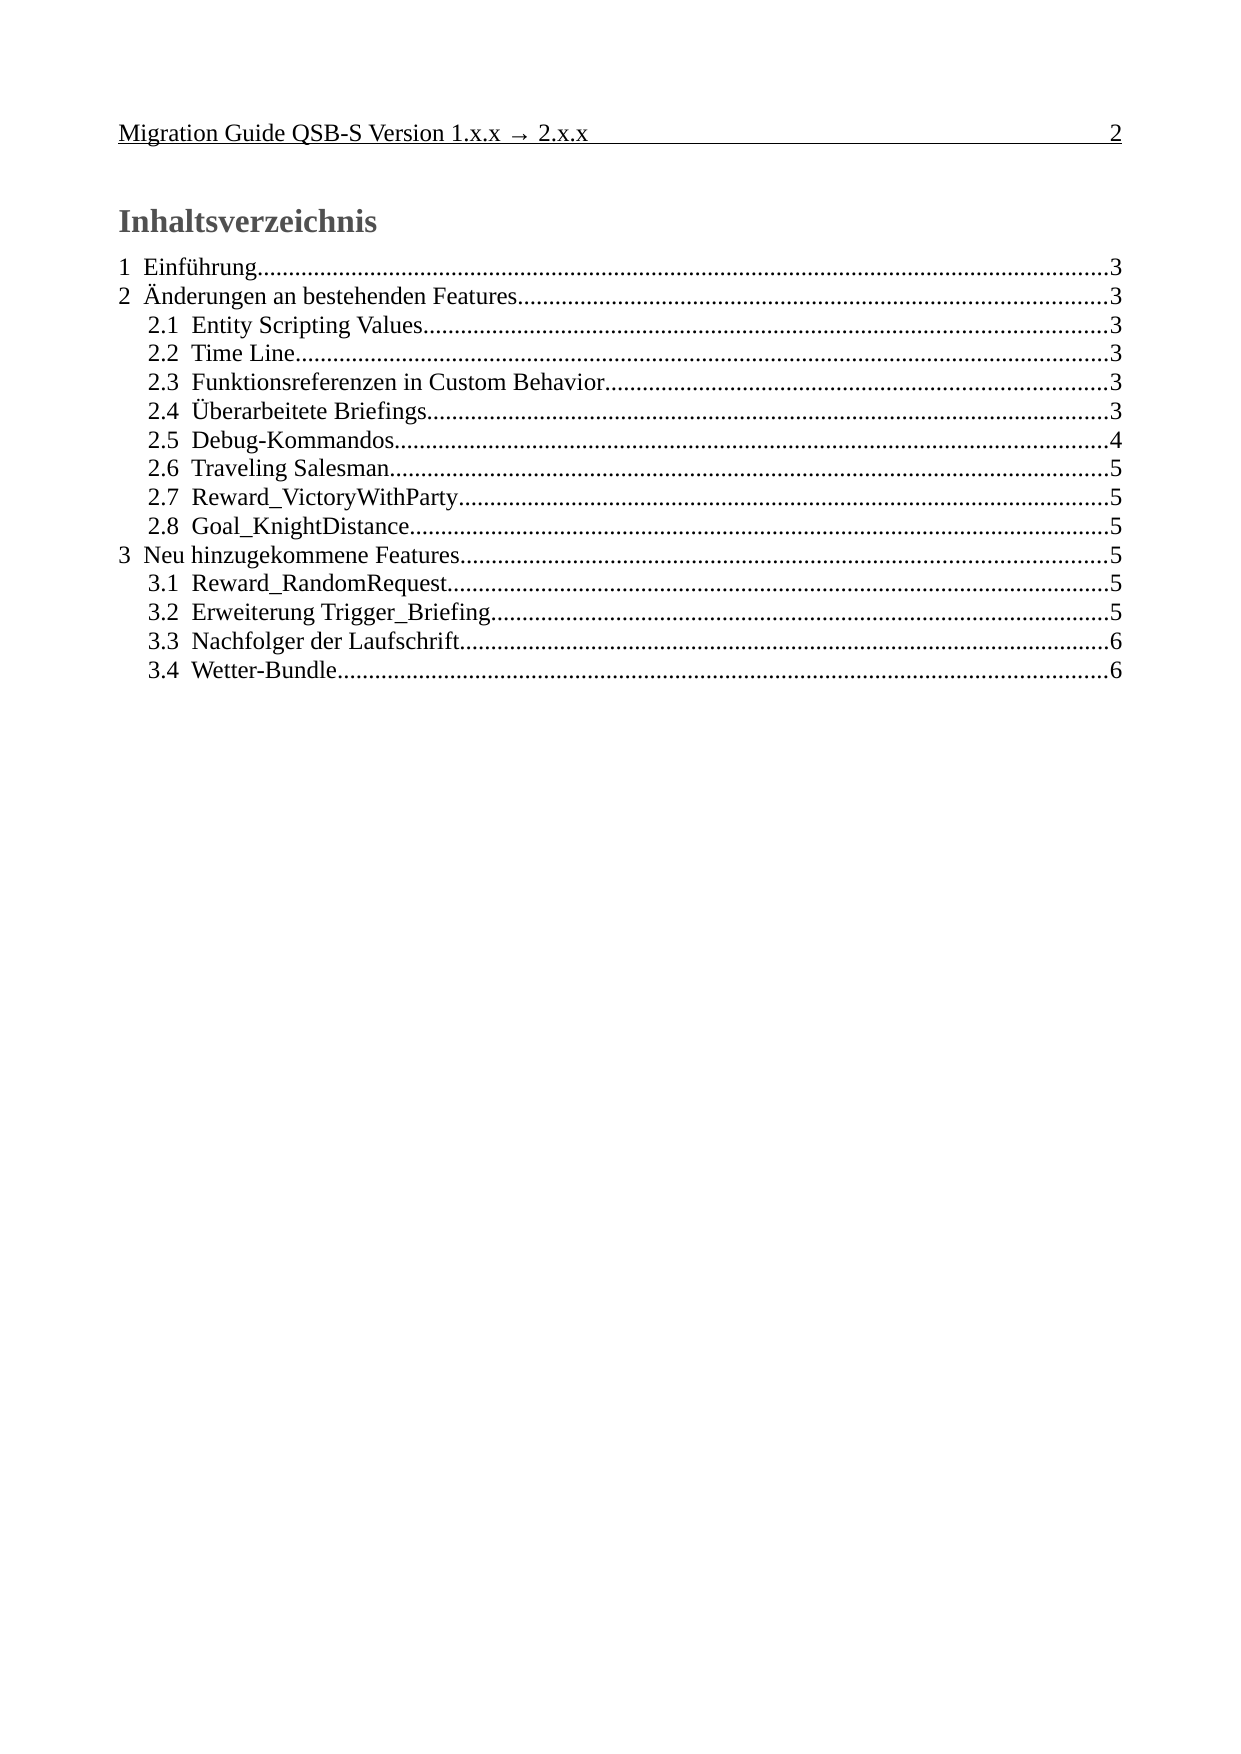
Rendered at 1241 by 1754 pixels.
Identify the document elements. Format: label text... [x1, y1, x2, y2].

text 3.1 Reward_RandomRequest 5 [148, 568, 1122, 597]
text 2.7 Reward_VictoryWithParty 5 [148, 482, 1122, 511]
text 3.2 Erweiterung Trigger_Briefing 5 [148, 597, 1122, 626]
text 2.3 Funktionsreferenzen in Custom Behavior 3 [148, 367, 1122, 396]
text 2.6 Traveling Salesman 5 [148, 453, 1122, 482]
text 3.3 Nachfolger der Laufschrift 6 [148, 626, 1122, 655]
text 2.8 Goal_KnightDistance 5 [148, 511, 1122, 540]
text 2.4 Überarbeitete Briefings 3 [148, 396, 1122, 425]
text 3.4 Wetter-Bundle 6 [148, 655, 1122, 683]
text 2.1 Entity Scripting Values 3 [148, 310, 1122, 338]
subtitle Inhaltsverzeichnis [118, 201, 1122, 240]
text 2 Änderungen an bestehenden Features 3 [118, 281, 1122, 310]
text 2.2 Time Line 3 [148, 338, 1122, 367]
text 2.5 Debug-Kommandos 4 [148, 425, 1122, 453]
text 1 Einführung 3 [118, 252, 1122, 281]
text 3 Neu hinzugekommene Features 5 [118, 540, 1122, 568]
